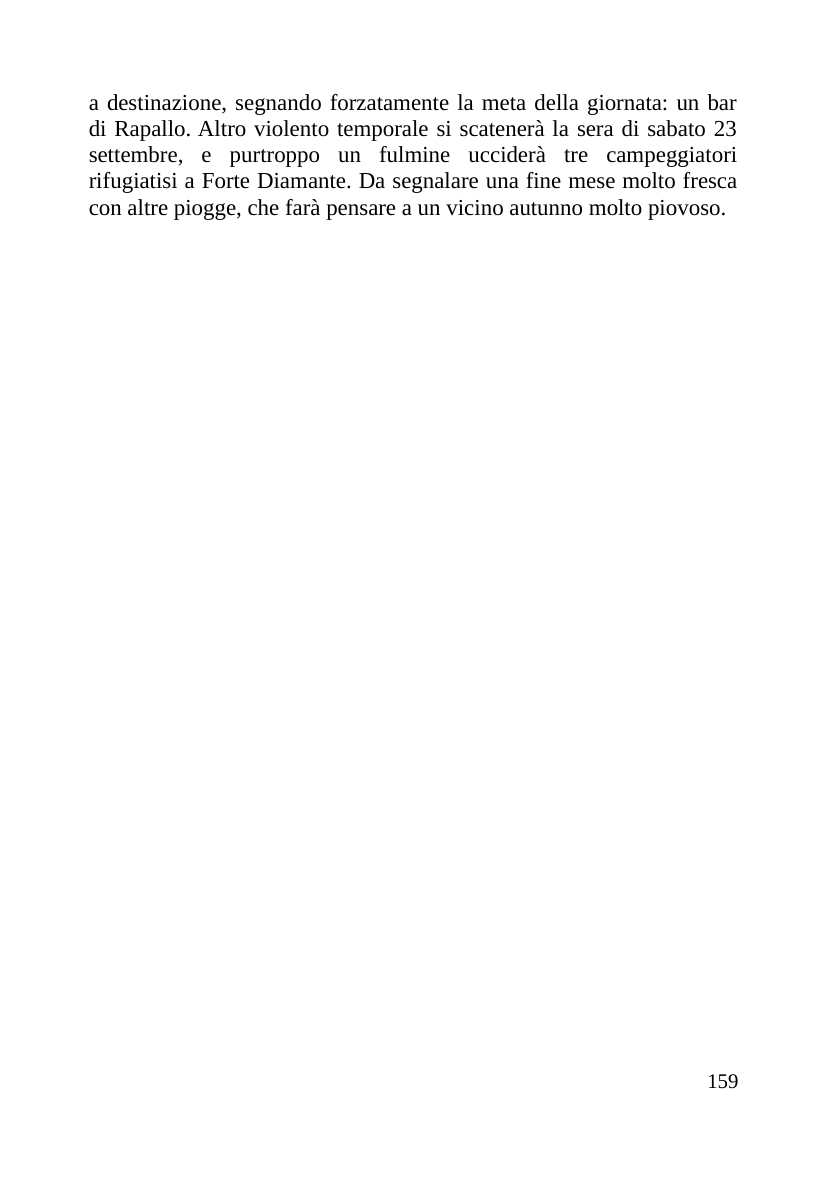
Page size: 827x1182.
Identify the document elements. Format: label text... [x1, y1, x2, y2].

text a destinazione, segnando forzatamente la meta della giornata: un bar di Rapallo. Altro violento temporale si scatenerà la sera di sabato 23 settembre, e purtroppo un fulmine ucciderà tre campeggiatori rifugiatisi a Forte Diamante. Da segnalare una fine mese molto fresca con altre piogge, che farà pensare a un vicino autunno molto piovoso. [88, 88, 738, 220]
